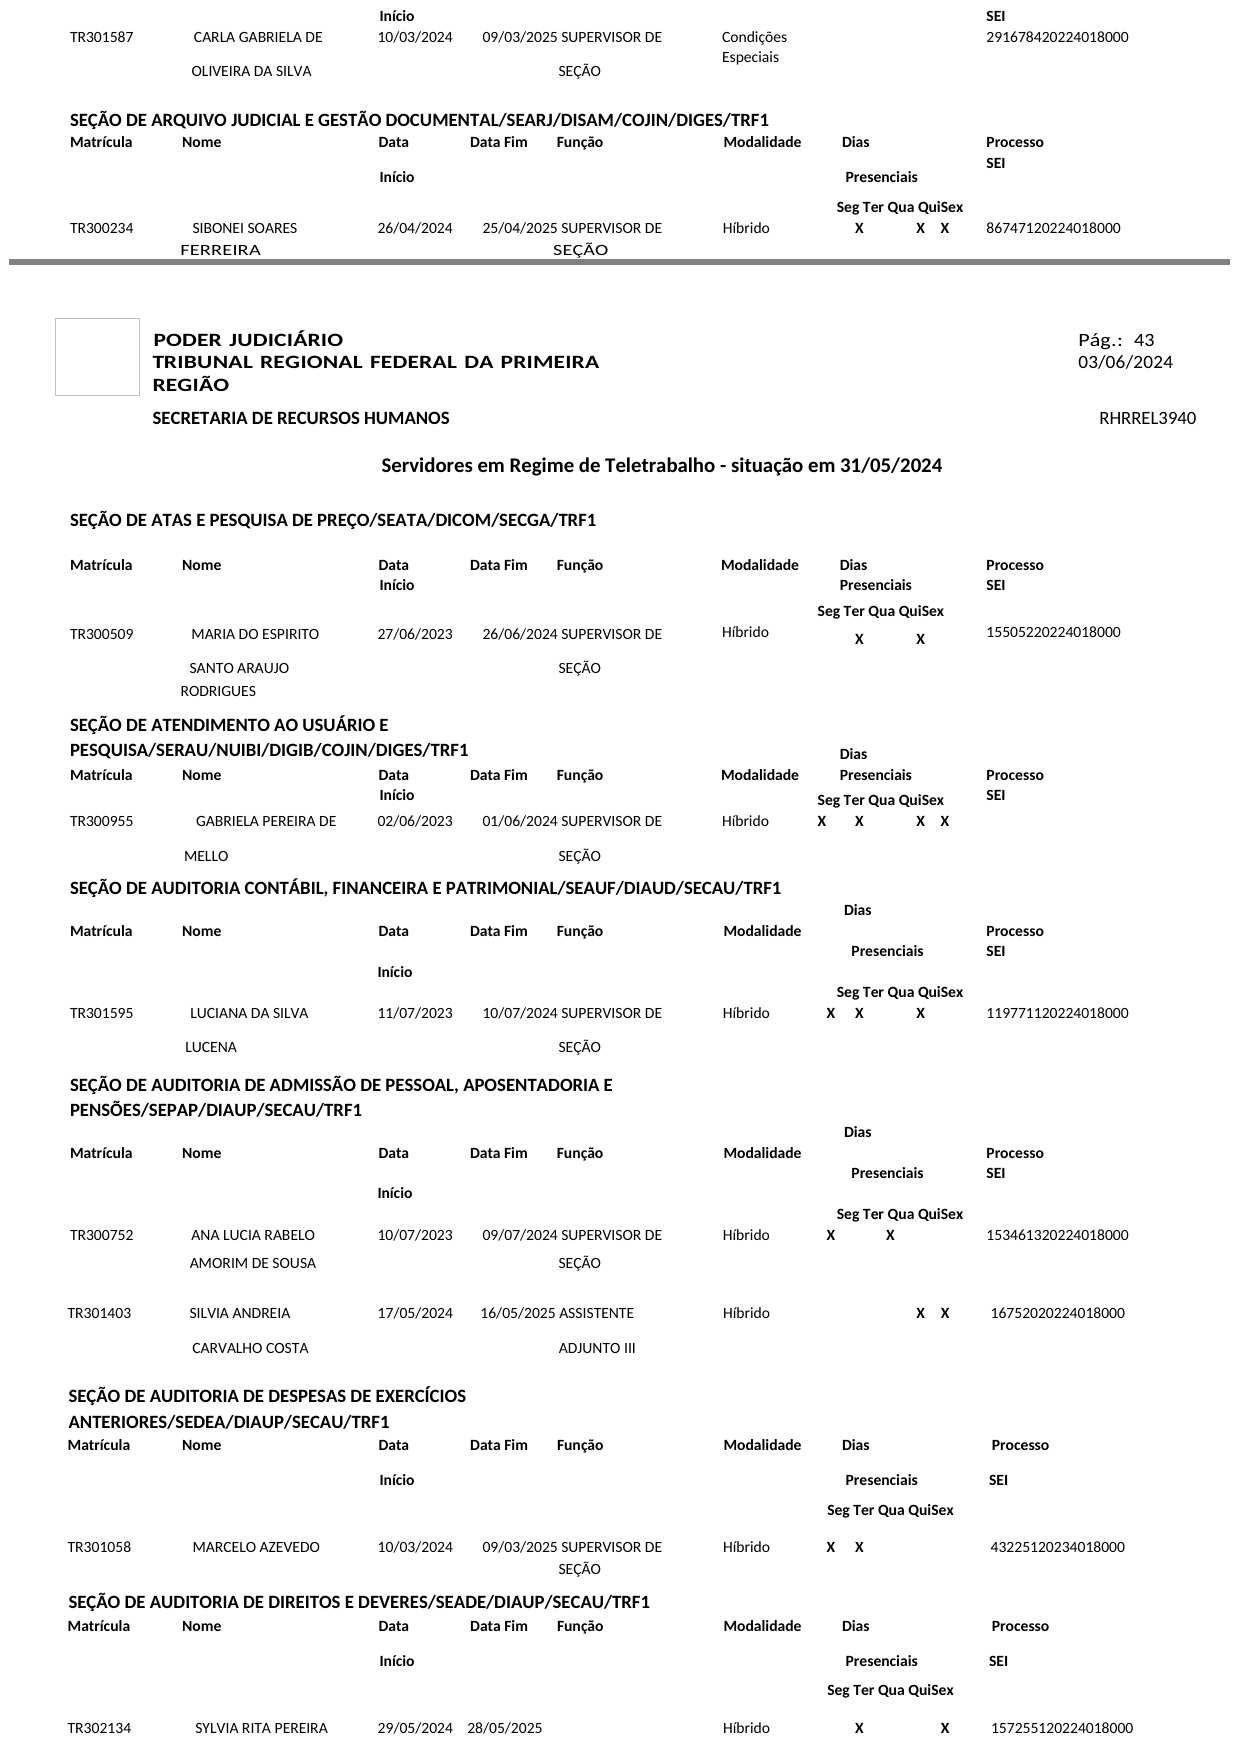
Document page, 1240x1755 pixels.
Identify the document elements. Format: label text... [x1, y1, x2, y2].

text TR302134 SYLVIA RITA PEREIRA 29/05/2024 28/05/2025 Híbrido X X 157255120224018000 [67, 1718, 1196, 1737]
table_cell X X Dias [818, 622, 986, 765]
table_cell Condições Especiais [721, 27, 986, 84]
table_cell TR301587 CARLA GABRIELA DE 10/03/2024 09/03/2025 SUPERVISOR DE OLIVEIRA DA SILVA SEÇÃO [70, 27, 721, 84]
table_cell Processo SEI [986, 133, 1137, 218]
table_cell Modalidade [721, 765, 817, 811]
table_cell Matrícula Nome Data Data Fim Função Início [70, 555, 721, 622]
table_cell Híbrido [721, 622, 817, 765]
text Matrícula Nome Data Data Fim Função Modalidade Dias Processo [67, 1616, 1196, 1635]
table_cell Dias Presenciais Seg Ter Qua QuiSex [818, 555, 986, 622]
table_cell TR300509 MARIA DO ESPIRITO 27/06/2023 26/06/2024 SUPERVISOR DE SANTO ARAUJO SEÇÃO RODRIGUES SEÇÃO DE ATENDIMENTO AO USUÁRIO E PESQUISA/SERAU/NUIBI/DIGIB/COJIN/DIGES/TRF1 [70, 622, 721, 765]
table_cell Matrícula Nome Data Data Fim Função Modalidade Dias Início Presenciais Seg Ter Qua QuiSex [70, 133, 986, 218]
table_cell [818, 508, 986, 555]
table_cell TR300955 GABRIELA PEREIRA DE 02/06/2023 01/06/2024 SUPERVISOR DE MELLO SEÇÃO [70, 811, 721, 869]
text SEÇÃO DE AUDITORIA DE DIREITOS E DEVERES/SEADE/DIAUP/SECAU/TRF1 [68, 1591, 1196, 1614]
table_cell Presenciais Seg Ter Qua QuiSex [818, 765, 986, 811]
table_cell SEÇÃO DE AUDITORIA CONTÁBIL, FINANCEIRA E PATRIMONIAL/SEAUF/DIAUD/SECAU/TRF1 Dias [70, 869, 986, 921]
text ANTERIORES/SEDEA/DIAUP/SECAU/TRF1 [68, 1410, 1196, 1433]
text TR301403 SILVIA ANDREIA 17/05/2024 16/05/2025 ASSISTENTE Híbrido X X 16752020224018000 [67, 1303, 1196, 1322]
table_cell X X X X [818, 811, 986, 869]
table_cell 15505220224018000 [986, 622, 1196, 765]
table_cell TR300234 SIBONEI SOARES 26/04/2024 25/04/2025 SUPERVISOR DE Híbrido X X X [70, 218, 986, 239]
table_cell Matrícula Nome Data Data Fim Função Modalidade Presenciais Início Seg Ter Qua QuiSex [70, 1143, 986, 1225]
text SEÇÃO [67, 1559, 1092, 1578]
text AMORIM DE SOUSA SEÇÃO [67, 1246, 1196, 1274]
text SEÇÃO DE AUDITORIA DE DESPESAS DE EXERCÍCIOS [68, 1384, 1196, 1407]
table_cell Processo SEI [986, 765, 1196, 811]
table_cell [986, 811, 1196, 921]
table_cell Modalidade [721, 555, 817, 622]
table_cell 291678420224018000 [986, 27, 1137, 133]
text Seg Ter Qua QuiSex [584, 1681, 1196, 1700]
text Matrícula Nome Data Data Fim Função Modalidade Dias Processo [67, 1436, 1196, 1454]
table_cell Híbrido [721, 811, 817, 869]
table_cell Processo SEI [986, 555, 1196, 622]
table_header SECRETARIA DE RECURSOS HUMANOS Servidores em Regime de Teletrabalho - situação em 31/05/2024 [70, 406, 986, 508]
table_cell TR301595 LUCIANA DA SILVA 11/07/2023 10/07/2024 SUPERVISOR DE Híbrido X X X LUCENA SEÇÃO SEÇÃO DE AUDITORIA DE ADMISSÃO DE PESSOAL, APOSENTADORIA E PENSÕES/SEPAP/DIAUP/SECAU/TRF1 Dias [70, 1003, 986, 1143]
table_cell SEÇÃO DE ATAS E PESQUISA DE PREÇO/SEATA/DICOM/SECGA/TRF1 [70, 508, 721, 555]
text TR301058 MARCELO AZEVEDO 10/03/2024 09/03/2025 SUPERVISOR DE Híbrido X X 43225120234018000 [67, 1538, 1196, 1557]
table_cell TR300752 ANA LUCIA RABELO 10/07/2023 09/07/2024 SUPERVISOR DE Híbrido X X [70, 1225, 986, 1246]
table_cell Processo SEI [986, 1143, 1196, 1225]
subtitle Início Presenciais SEI [67, 1463, 1196, 1491]
table_cell Matrícula Nome Data Data Fim Função Modalidade Presenciais Início Seg Ter Qua QuiSex [70, 921, 986, 1003]
table_cell SEÇÃO DE ARQUIVO JUDICIAL E GESTÃO DOCUMENTAL/SEARJ/DISAM/COJIN/DIGES/TRF1 [70, 84, 986, 133]
table_cell 153461320224018000 [986, 1225, 1196, 1246]
table_cell Processo SEI [986, 921, 1196, 1003]
table_cell Matrícula Nome Data Data Fim Função Início [70, 765, 721, 811]
table_header RHRREL3940 [986, 406, 1196, 555]
table_cell Início [70, 6, 721, 27]
subtitle Início Presenciais SEI [67, 1644, 1196, 1672]
text Seg Ter Qua QuiSex [584, 1500, 1196, 1519]
table_cell 86747120224018000 [986, 218, 1137, 239]
table_cell 119771120224018000 [986, 1003, 1196, 1143]
table_cell SEI [986, 6, 1137, 27]
table_cell [721, 508, 817, 555]
table_cell [721, 6, 986, 27]
text CARVALHO COSTA ADJUNTO III [67, 1331, 1196, 1359]
